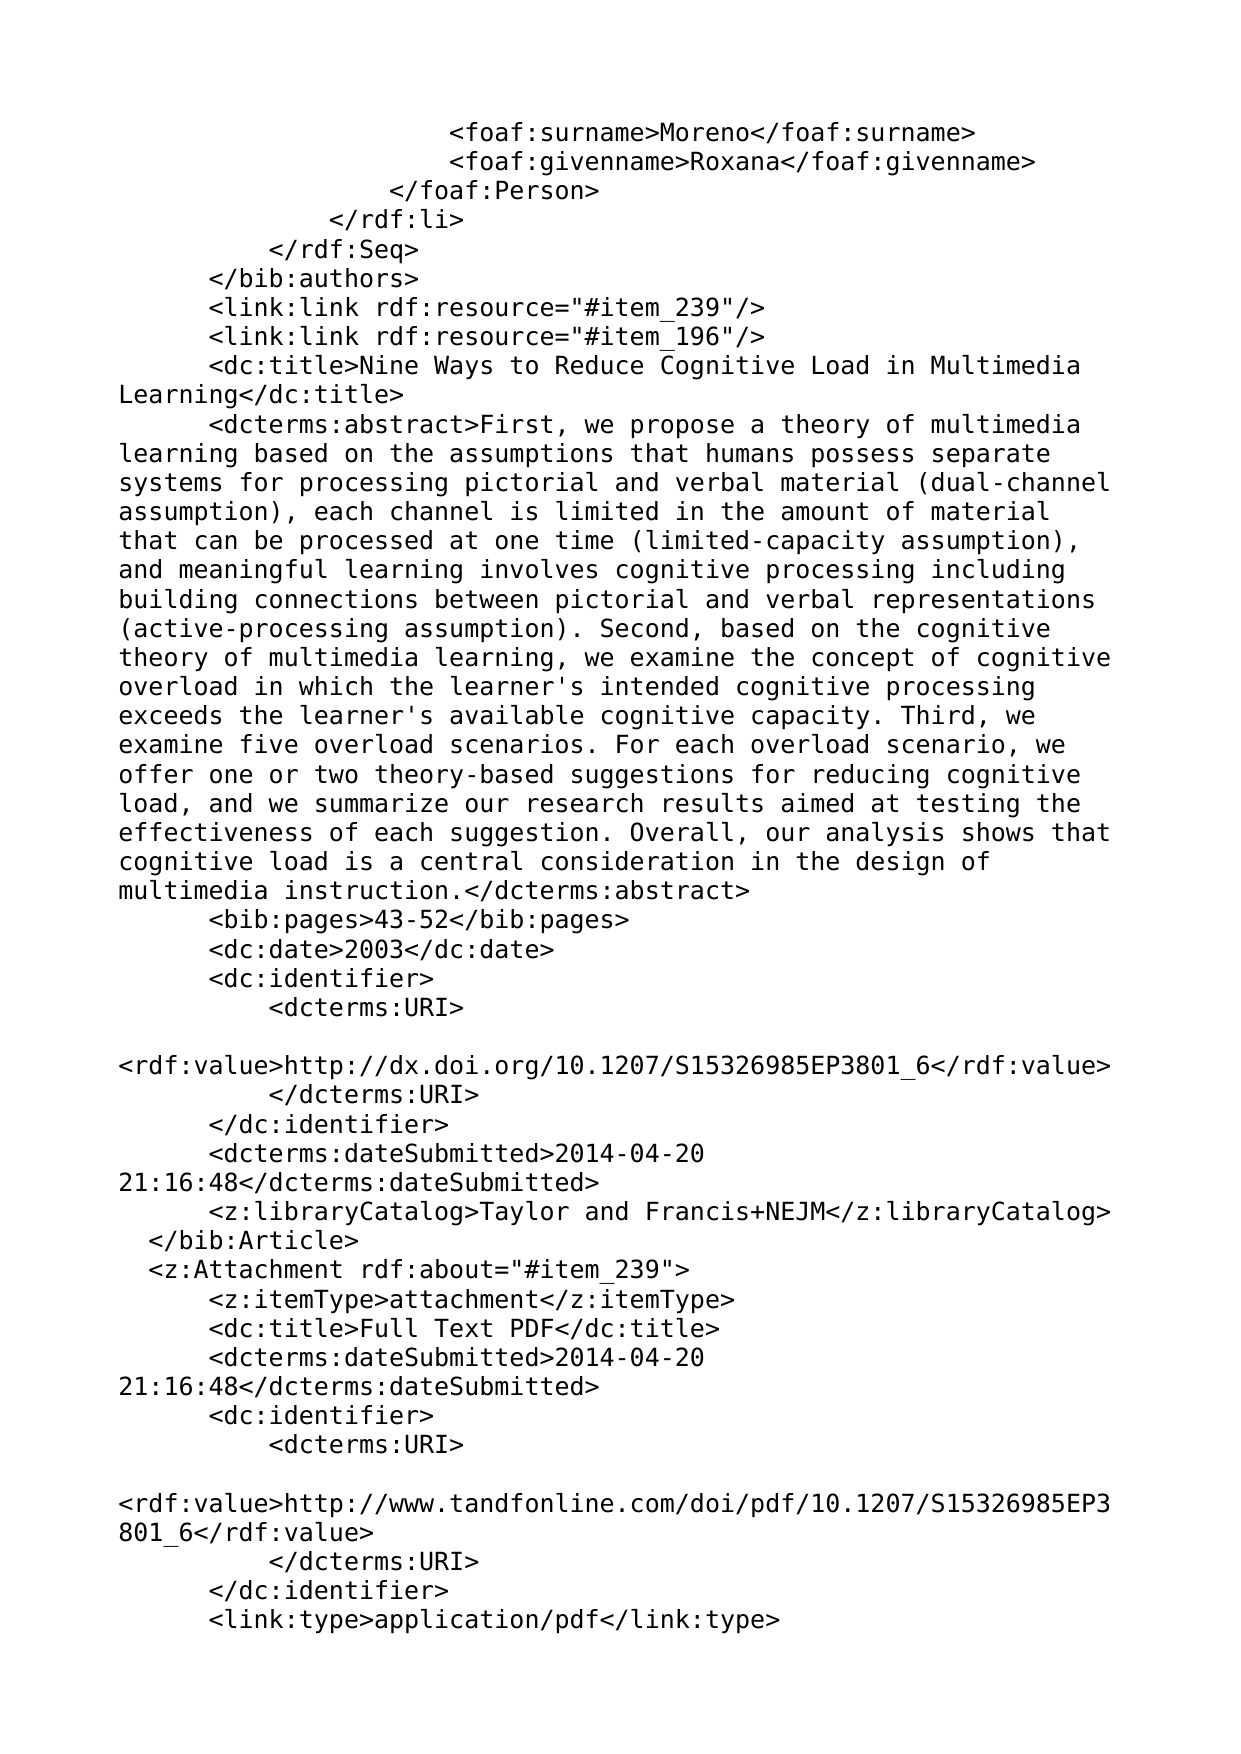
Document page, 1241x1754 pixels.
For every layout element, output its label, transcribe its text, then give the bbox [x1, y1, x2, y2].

text <foaf:surname>Moreno</foaf:surname> <foaf:givenname>Roxana</foaf:givenname> </foaf:Person> </rdf:li> </rdf:Seq> </bib:authors> <link:link rdf:resource="#item_239"/> <link:link rdf:resource="#item_196"/> <dc:title>Nine Ways to Reduce Cognitive Load in Multimedia Learning</dc:title> <dcterms:abstract>First, we propose a theory of multimedia learning based on the assumptions that humans possess separate systems for processing pictorial and verbal material (dual-channel assumption), each channel is limited in the amount of material that can be processed at one time (limited-capacity assumption), and meaningful learning involves cognitive processing including building connections between pictorial and verbal representations (active-processing assumption). Second, based on the cognitive theory of multimedia learning, we examine the concept of cognitive overload in which the learner's intended cognitive processing exceeds the learner's available cognitive capacity. Third, we examine five overload scenarios. For each overload scenario, we offer one or two theory-based suggestions for reducing cognitive load, and we summarize our research results aimed at testing the effectiveness of each suggestion. Overall, our analysis shows that cognitive load is a central consideration in the design of multimedia instruction.</dcterms:abstract> <bib:pages>43-52</bib:pages> <dc:date>2003</dc:date> <dc:identifier> <dcterms:URI> <rdf:value>http://dx.doi.org/10.1207/S15326985EP3801_6</rdf:value> </dcterms:URI> </dc:identifier> <dcterms:dateSubmitted>2014-04-20 21:16:48</dcterms:dateSubmitted> <z:libraryCatalog>Taylor and Francis+NEJM</z:libraryCatalog> </bib:Article> <z:Attachment rdf:about="#item_239"> <z:itemType>attachment</z:itemType> <dc:title>Full Text PDF</dc:title> <dcterms:dateSubmitted>2014-04-20 21:16:48</dcterms:dateSubmitted> <dc:identifier> <dcterms:URI> <rdf:value>http://www.tandfonline.com/doi/pdf/10.1207/S15326985EP3801_6</rdf:value> </dcterms:URI> </dc:identifier> <link:type>application/pdf</link:type> [118, 118, 1122, 1635]
